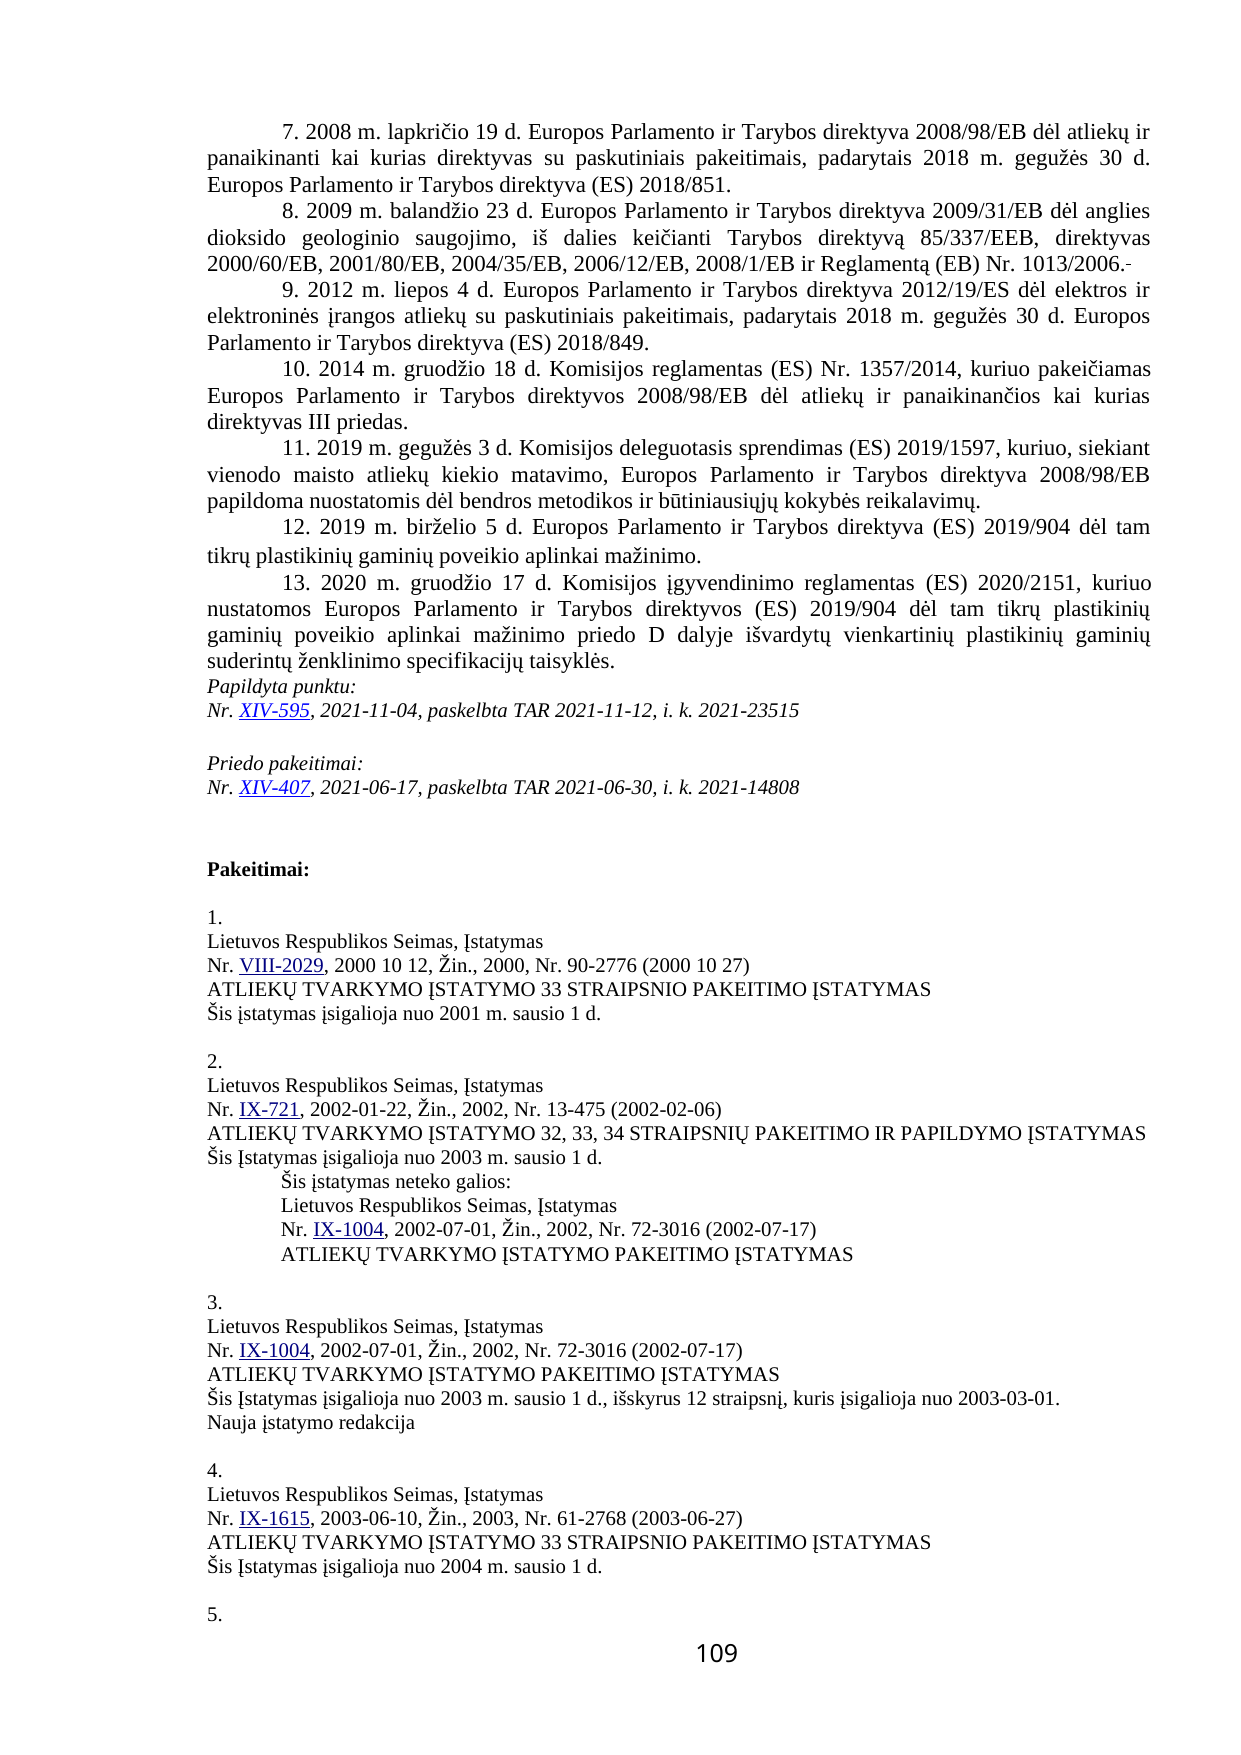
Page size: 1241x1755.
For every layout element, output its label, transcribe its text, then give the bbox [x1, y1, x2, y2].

text Nr. IX-1004, 2002-07-01, Žin., 2002, Nr. 72-3016 (2002-07-17) [207, 1217, 1152, 1241]
text Nr. VIII-2029, 2000 10 12, Žin., 2000, Nr. 90-2776 (2000 10 27) [207, 953, 1152, 977]
text Nr. IX-1004, 2002-07-01, Žin., 2002, Nr. 72-3016 (2002-07-17) [207, 1338, 1152, 1362]
text 11. 2019 m. gegužės 3 d. Komisijos deleguotasis sprendimas (ES) 2019/1597, kuriuo, siekiant vienodo maisto atliekų kiekio matavimo, Europos Parlamento ir Tarybos direktyva 2008/98/EB papildoma nuostatomis dėl bendros metodikos ir būtiniausiųjų kokybės reikalavimų. [207, 434, 1152, 513]
text Šis įstatymas neteko galios: [207, 1169, 1152, 1193]
text 10. 2014 m. gruodžio 18 d. Komisijos reglamentas (ES) Nr. 1357/2014, kuriuo pakeičiamas Europos Parlamento ir Tarybos direktyvos 2008/98/EB dėl atliekų ir panaikinančios kai kurias direktyvas III priedas. [207, 355, 1152, 434]
text ATLIEKŲ TVARKYMO ĮSTATYMO PAKEITIMO ĮSTATYMAS [207, 1362, 1152, 1386]
text 7. 2008 m. lapkričio 19 d. Europos Parlamento ir Tarybos direktyva 2008/98/EB dėl atliekų ir panaikinanti kai kurias direktyvas su paskutiniais pakeitimais, padarytais 2018 m. gegužės 30 d. Europos Parlamento ir Tarybos direktyva (ES) 2018/851. [207, 118, 1152, 197]
text 9. 2012 m. liepos 4 d. Europos Parlamento ir Tarybos direktyva 2012/19/ES dėl elektros ir elektroninės įrangos atliekų su paskutiniais pakeitimais, padarytais 2018 m. gegužės 30 d. Europos Parlamento ir Tarybos direktyva (ES) 2018/849. [207, 276, 1152, 355]
text Priedo pakeitimai: [207, 751, 1152, 775]
text Nr. IX-1615, 2003-06-10, Žin., 2003, Nr. 61-2768 (2003-06-27) [207, 1506, 1152, 1530]
text 8. 2009 m. balandžio 23 d. Europos Parlamento ir Tarybos direktyva 2009/31/EB dėl anglies dioksido geologinio saugojimo, iš dalies keičianti Tarybos direktyvą 85/337/EEB, direktyvas 2000/60/EB, 2001/80/EB, 2004/35/EB, 2006/12/EB, 2008/1/EB ir Reglamentą (EB) Nr. 1013/2006. [207, 197, 1152, 276]
text Nauja įstatymo redakcija [207, 1410, 1152, 1434]
text Papildyta punktu: [207, 674, 1152, 698]
text Šis Įstatymas įsigalioja nuo 2003 m. sausio 1 d. [207, 1145, 1152, 1169]
text Lietuvos Respublikos Seimas, Įstatymas [207, 1482, 1152, 1506]
text 2. [207, 1049, 1152, 1073]
text 13. 2020 m. gruodžio 17 d. Komisijos įgyvendinimo reglamentas (ES) 2020/2151, kuriuo nustatomos Europos Parlamento ir Tarybos direktyvos (ES) 2019/904 dėl tam tikrų plastikinių gaminių poveikio aplinkai mažinimo priedo D dalyje išvardytų vienkartinių plastikinių gaminių suderintų ženklinimo specifikacijų taisyklės. [207, 568, 1152, 674]
text Šis Įstatymas įsigalioja nuo 2003 m. sausio 1 d., išskyrus 12 straipsnį, kuris įsigalioja nuo 2003-03-01. [207, 1386, 1152, 1410]
text Lietuvos Respublikos Seimas, Įstatymas [207, 1193, 1152, 1217]
text ATLIEKŲ TVARKYMO ĮSTATYMO 33 STRAIPSNIO PAKEITIMO ĮSTATYMAS [207, 977, 1152, 1001]
text 1. [207, 904, 1152, 929]
text Nr. IX-721, 2002-01-22, Žin., 2002, Nr. 13-475 (2002-02-06) [207, 1097, 1152, 1121]
text ATLIEKŲ TVARKYMO ĮSTATYMO 33 STRAIPSNIO PAKEITIMO ĮSTATYMAS [207, 1530, 1152, 1554]
text 5. [207, 1602, 1152, 1626]
text 3. [207, 1289, 1152, 1314]
text 12. 2019 m. birželio 5 d. Europos Parlamento ir Tarybos direktyva (ES) 2019/904 dėl tam tikrų plastikinių gaminių poveikio aplinkai mažinimo. [207, 513, 1152, 568]
text Lietuvos Respublikos Seimas, Įstatymas [207, 1314, 1152, 1338]
text ATLIEKŲ TVARKYMO ĮSTATYMO 32, 33, 34 STRAIPSNIŲ PAKEITIMO IR PAPILDYMO ĮSTATYMAS [207, 1121, 1152, 1145]
text Lietuvos Respublikos Seimas, Įstatymas [207, 929, 1152, 953]
text Nr. XIV-595, 2021-11-04, paskelbta TAR 2021-11-12, i. k. 2021-23515 [207, 698, 1152, 722]
text Lietuvos Respublikos Seimas, Įstatymas [207, 1073, 1152, 1097]
text Nr. XIV-407, 2021-06-17, paskelbta TAR 2021-06-30, i. k. 2021-14808 [207, 775, 1152, 799]
text ATLIEKŲ TVARKYMO ĮSTATYMO PAKEITIMO ĮSTATYMAS [207, 1241, 1152, 1266]
text 4. [207, 1458, 1152, 1482]
text Šis įstatymas įsigalioja nuo 2001 m. sausio 1 d. [207, 1001, 1152, 1025]
text Pakeitimai: [207, 856, 1152, 881]
text Šis Įstatymas įsigalioja nuo 2004 m. sausio 1 d. [207, 1554, 1152, 1578]
